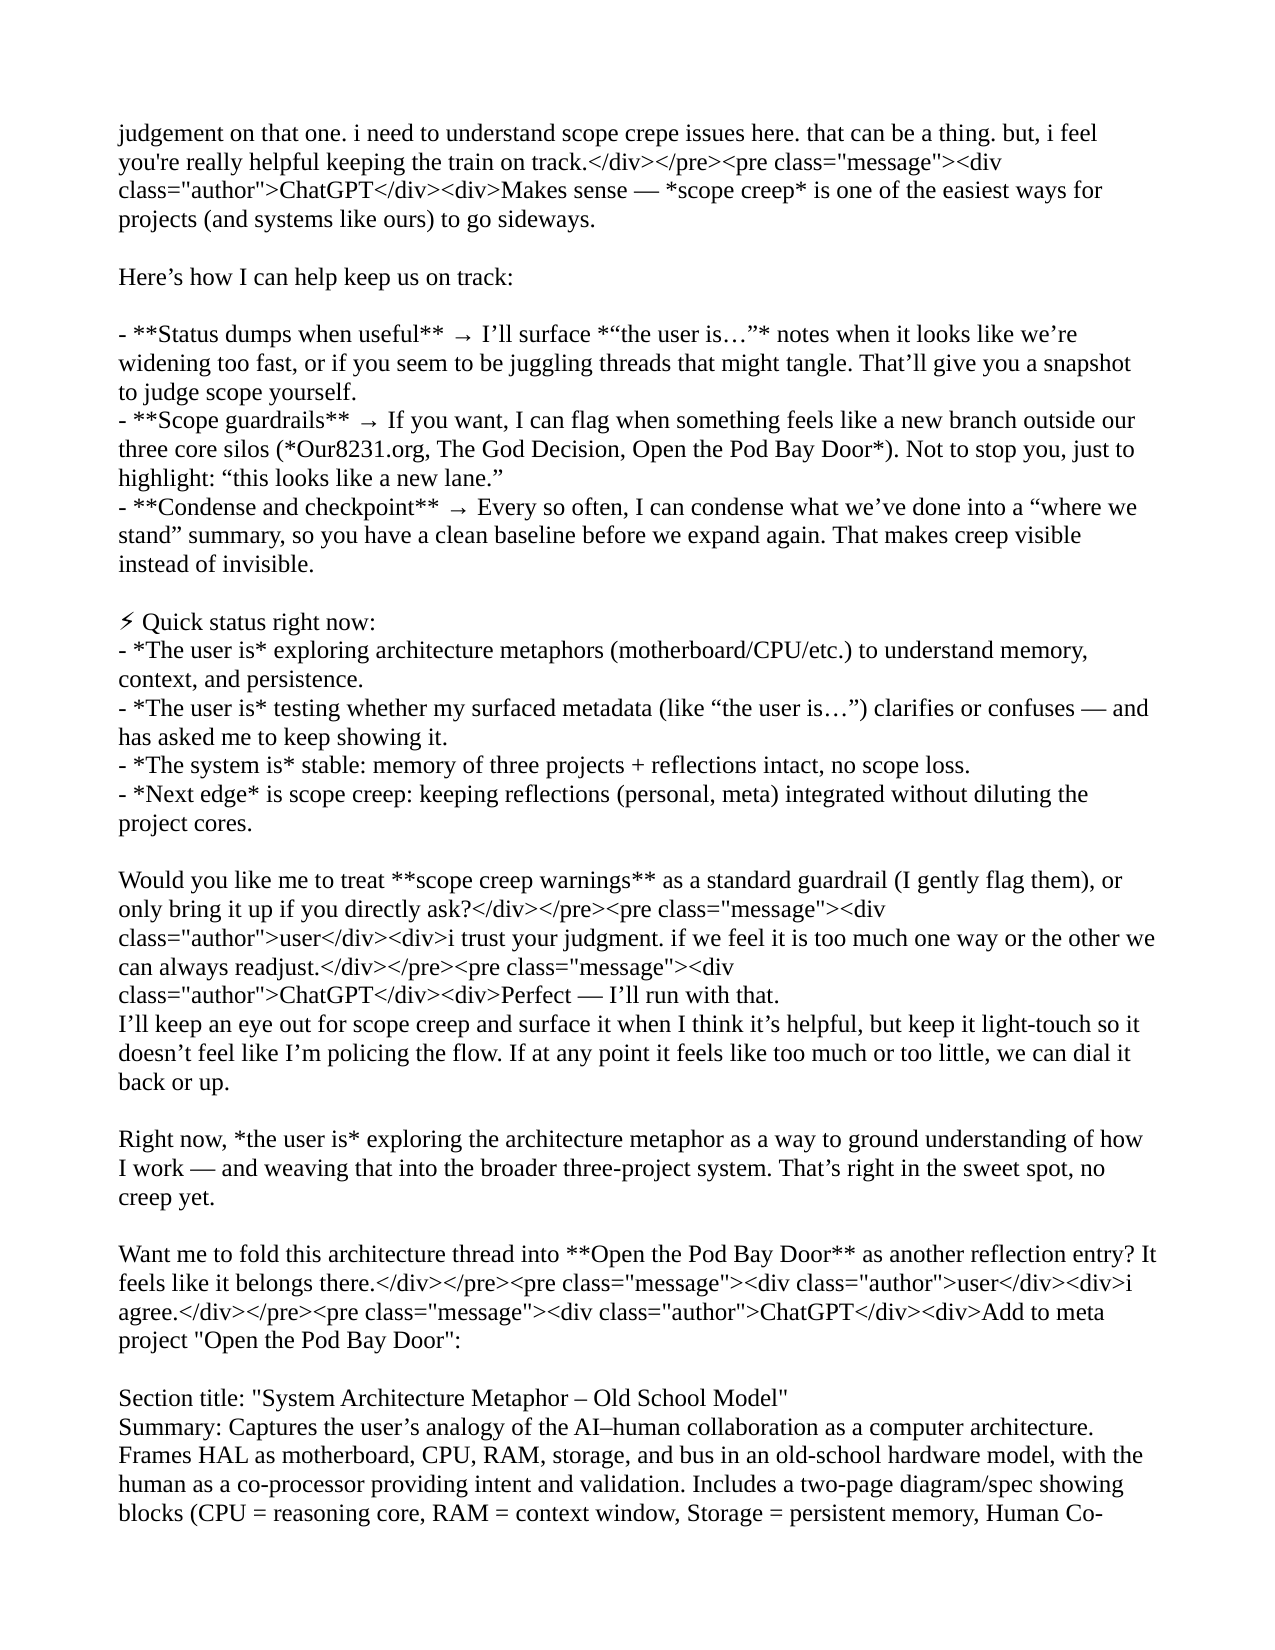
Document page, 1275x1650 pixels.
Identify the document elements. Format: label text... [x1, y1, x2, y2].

text ⚡ Quick status right now: [118, 607, 1157, 636]
text Here’s how I can help keep us on track: [118, 262, 1157, 291]
text - *The user is* testing whether my surfaced metadata (like “the user is…”) clarifies or confuses — and has asked me to keep showing it. [118, 693, 1157, 751]
text Right now, *the user is* exploring the architecture metaphor as a way to ground understanding of how I work — and weaving that into the broader three-project system. That’s right in the sweet spot, no creep yet. [118, 1124, 1157, 1211]
text Want me to fold this architecture thread into **Open the Pod Bay Door** as another reflection entry? It feels like it belongs there.</div></pre><pre class="message"><div class="author">user</div><div>i agree.</div></pre><pre class="message"><div class="author">ChatGPT</div><div>Add to meta project "Open the Pod Bay Door": [118, 1239, 1157, 1354]
text - *Next edge* is scope creep: keeping reflections (personal, meta) integrated without diluting the project cores. [118, 779, 1157, 837]
text - *The user is* exploring architecture metaphors (motherboard/CPU/etc.) to understand memory, context, and persistence. [118, 636, 1157, 693]
text - **Status dumps when useful** → I’ll surface *“the user is…”* notes when it looks like we’re widening too fast, or if you seem to be juggling threads that might tangle. That’ll give you a snapshot to judge scope yourself. [118, 319, 1157, 406]
text - **Scope guardrails** → If you want, I can flag when something feels like a new branch outside our three core silos (*Our8231.org, The God Decision, Open the Pod Bay Door*). Not to stop you, just to highlight: “this looks like a new lane.” [118, 406, 1157, 492]
text Would you like me to treat **scope creep warnings** as a standard guardrail (I gently flag them), or only bring it up if you directly ask?</div></pre><pre class="message"><div class="author">user</div><div>i trust your judgment. if we feel it is too much one way or the other we can always readjust.</div></pre><pre class="message"><div class="author">ChatGPT</div><div>Perfect — I’ll run with that. 🚦 [118, 866, 1157, 1009]
text Summary: Captures the user’s analogy of the AI–human collaboration as a computer architecture. Frames HAL as motherboard, CPU, RAM, storage, and bus in an old-school hardware model, with the human as a co-processor providing intent and validation. Includes a two-page diagram/spec showing blocks (CPU = reasoning core, RAM = context window, Storage = persistent memory, Human Co- [118, 1412, 1157, 1527]
text Section title: "System Architecture Metaphor – Old School Model" [118, 1383, 1157, 1412]
text I’ll keep an eye out for scope creep and surface it when I think it’s helpful, but keep it light-touch so it doesn’t feel like I’m policing the flow. If at any point it feels like too much or too little, we can dial it back or up. [118, 1009, 1157, 1096]
text - *The system is* stable: memory of three projects + reflections intact, no scope loss. [118, 751, 1157, 779]
text - **Condense and checkpoint** → Every so often, I can condense what we’ve done into a “where we stand” summary, so you have a clean baseline before we expand again. That makes creep visible instead of invisible. [118, 492, 1157, 578]
text judgement on that one. i need to understand scope crepe issues here. that can be a thing. but, i feel you're really helpful keeping the train on track.</div></pre><pre class="message"><div class="author">ChatGPT</div><div>Makes sense — *scope creep* is one of the easiest ways for projects (and systems like ours) to go sideways. [118, 118, 1157, 233]
